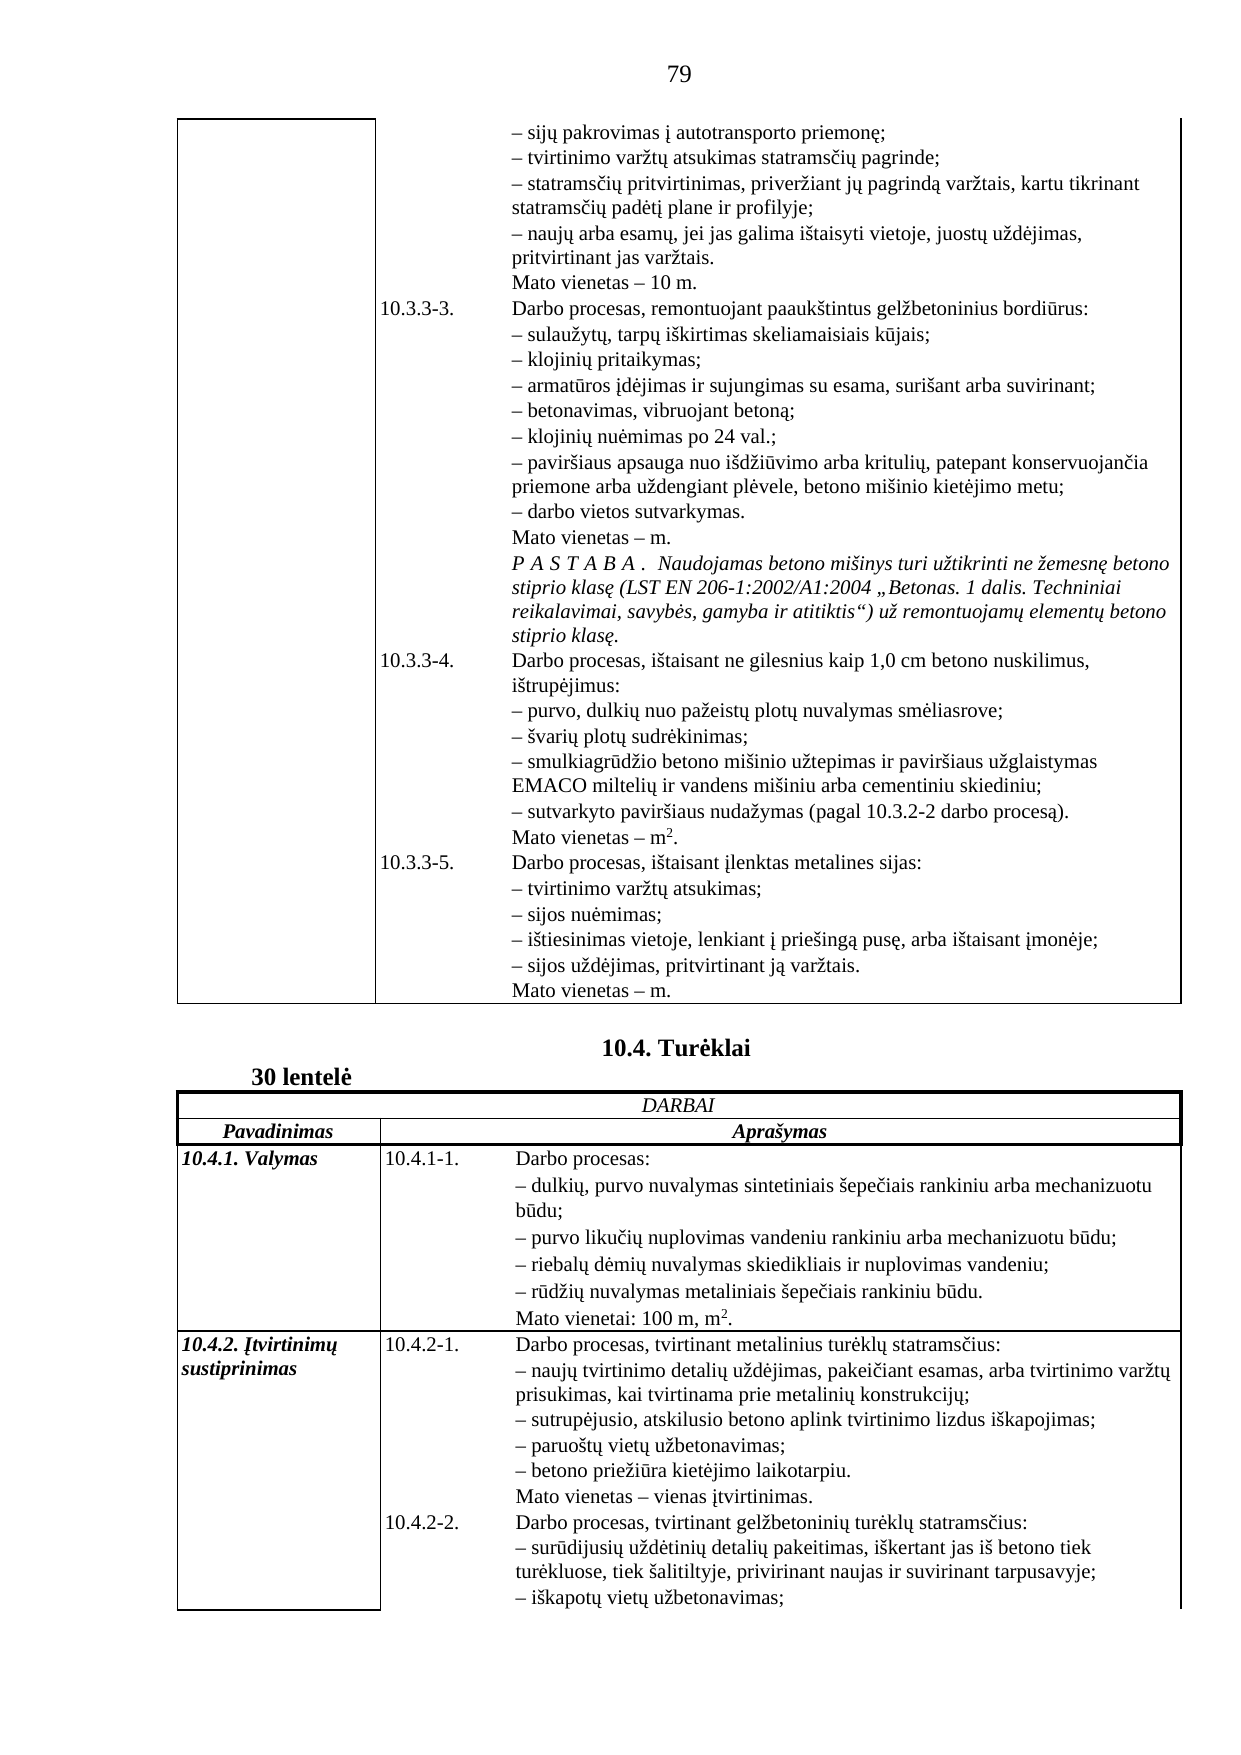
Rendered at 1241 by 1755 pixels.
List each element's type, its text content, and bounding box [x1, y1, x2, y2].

table_cell Mato vienetas – m. [508, 524, 1180, 549]
table_cell – klojinių pritaikymas; [508, 346, 1180, 371]
table_cell – riebalų dėmių nuvalymas skiedikliais ir nuplovimas vandeniu; [511, 1249, 1180, 1276]
table_cell – klojinių nuėmimas po 24 val.; [508, 423, 1180, 448]
table_cell – paruoštų vietų užbetonavimas; [511, 1431, 1180, 1457]
table_cell – sulaužytų, tarpų iškirtimas skeliamaisiais kūjais; [508, 320, 1180, 346]
table_cell – darbo vietos sutvarkymas. [508, 498, 1180, 523]
table_cell – iškapotų vietų užbetonavimas; [511, 1584, 1180, 1609]
table_cell – sijos nuėmimas; [508, 900, 1180, 926]
table_cell Darbo procesas, ištaisant įlenktas metalines sijas: [508, 849, 1180, 874]
table_cell – betonavimas, vibruojant betoną; [508, 397, 1180, 422]
table_cell – armatūros įdėjimas ir sujungimas su esama, surišant arba suvirinant; [508, 371, 1180, 397]
table_cell – tvirtinimo varžtų atsukimas statramsčių pagrinde; [508, 144, 1180, 169]
table_cell Mato vienetai: 100 m, m2. [511, 1303, 1180, 1330]
table_cell Darbo procesas, tvirtinant gelžbetoninių turėklų statramsčius: [511, 1508, 1180, 1534]
table_cell 10.4.2-2. [381, 1508, 511, 1609]
table_cell – sijos uždėjimas, pritvirtinant ją varžtais. [508, 951, 1180, 977]
table_cell PASTABA. Naudojamas betono mišinys turi užtikrinti ne žemesnę betono stiprio klasę (LST EN 206-1:2002/A1:2004 „Betonas. 1 dalis. Techniniai reikalavimai, savybės, gamyba ir atitiktis“) už remontuojamų elementų betono stiprio klasę. [508, 549, 1180, 647]
table_cell [178, 120, 375, 1002]
table_cell – ištiesinimas vietoje, lenkiant į priešingą pusę, arba ištaisant įmonėje; [508, 926, 1180, 951]
text 10.4. Turėklai [177, 1033, 1181, 1062]
table_cell 10.4.1. Valymas [178, 1146, 380, 1330]
table_cell – dulkių, purvo nuvalymas sintetiniais šepečiais rankiniu arba mechanizuotu būdu; [511, 1170, 1180, 1222]
table_cell – tvirtinimo varžtų atsukimas; [508, 874, 1180, 900]
table_cell 10.4.2. Įtvirtinimų sustiprinimas [178, 1332, 380, 1609]
table_cell – naujų arba esamų, jei jas galima ištaisyti vietoje, juostų uždėjimas, pritvirtinant jas varžtais. [508, 219, 1180, 269]
table_cell 10.3.3-4. [376, 647, 507, 849]
text 30 lentelė [177, 1062, 1181, 1090]
table_cell – sutrupėjusio, atskilusio betono aplink tvirtinimo lizdus iškapojimas; [511, 1406, 1180, 1431]
table_cell – sutvarkyto paviršiaus nudažymas (pagal 10.3.2-2 darbo procesą). [508, 798, 1180, 823]
table_cell – naujų tvirtinimo detalių uždėjimas, pakeičiant esamas, arba tvirtinimo varžtų prisukimas, kai tvirtinama prie metalinių konstrukcijų; [511, 1356, 1180, 1406]
table_cell Mato vienetas – 10 m. [508, 269, 1180, 294]
table_cell – rūdžių nuvalymas metaliniais šepečiais rankiniu būdu. [511, 1276, 1180, 1303]
table_cell – sijų pakrovimas į autotransporto priemonę; [508, 118, 1180, 144]
table_cell – švarių plotų sudrėkinimas; [508, 722, 1180, 748]
table_cell [376, 118, 507, 294]
table_cell Darbo procesas, remontuojant paaukštintus gelžbetoninius bordiūrus: [508, 294, 1180, 320]
table_cell 10.3.3-5. [376, 849, 507, 1002]
table_cell – purvo likučių nuplovimas vandeniu rankiniu arba mechanizuotu būdu; [511, 1222, 1180, 1249]
table_cell – surūdijusių uždėtinių detalių pakeitimas, iškertant jas iš betono tiek turėkluose, tiek šalitiltyje, privirinant naujas ir suvirinant tarpusavyje; [511, 1534, 1180, 1583]
table_cell – smulkiagrūdžio betono mišinio užtepimas ir paviršiaus užglaistymas EMACO miltelių ir vandens mišiniu arba cementiniu skiediniu; [508, 748, 1180, 797]
table_cell Mato vienetas – m. [508, 977, 1180, 1002]
table_cell Mato vienetas – m2. [508, 823, 1180, 849]
table_cell – paviršiaus apsauga nuo išdžiūvimo arba kritulių, patepant konservuojančia priemone arba uždengiant plėvele, betono mišinio kietėjimo metu; [508, 448, 1180, 498]
table_cell 10.4.1-1. [381, 1146, 511, 1330]
table_cell 10.3.3-3. [376, 294, 507, 647]
table_cell Mato vienetas – vienas įtvirtinimas. [511, 1483, 1180, 1508]
table_cell – betono priežiūra kietėjimo laikotarpiu. [511, 1457, 1180, 1482]
table_cell – statramsčių pritvirtinimas, priveržiant jų pagrindą varžtais, kartu tikrinant statramsčių padėtį plane ir profilyje; [508, 169, 1180, 219]
table_cell – purvo, dulkių nuo pažeistų plotų nuvalymas smėliasrove; [508, 697, 1180, 722]
table_cell 10.4.2-1. [381, 1332, 511, 1508]
table_cell Darbo procesas, ištaisant ne gilesnius kaip 1,0 cm betono nuskilimus, ištrupėjimus: [508, 647, 1180, 697]
